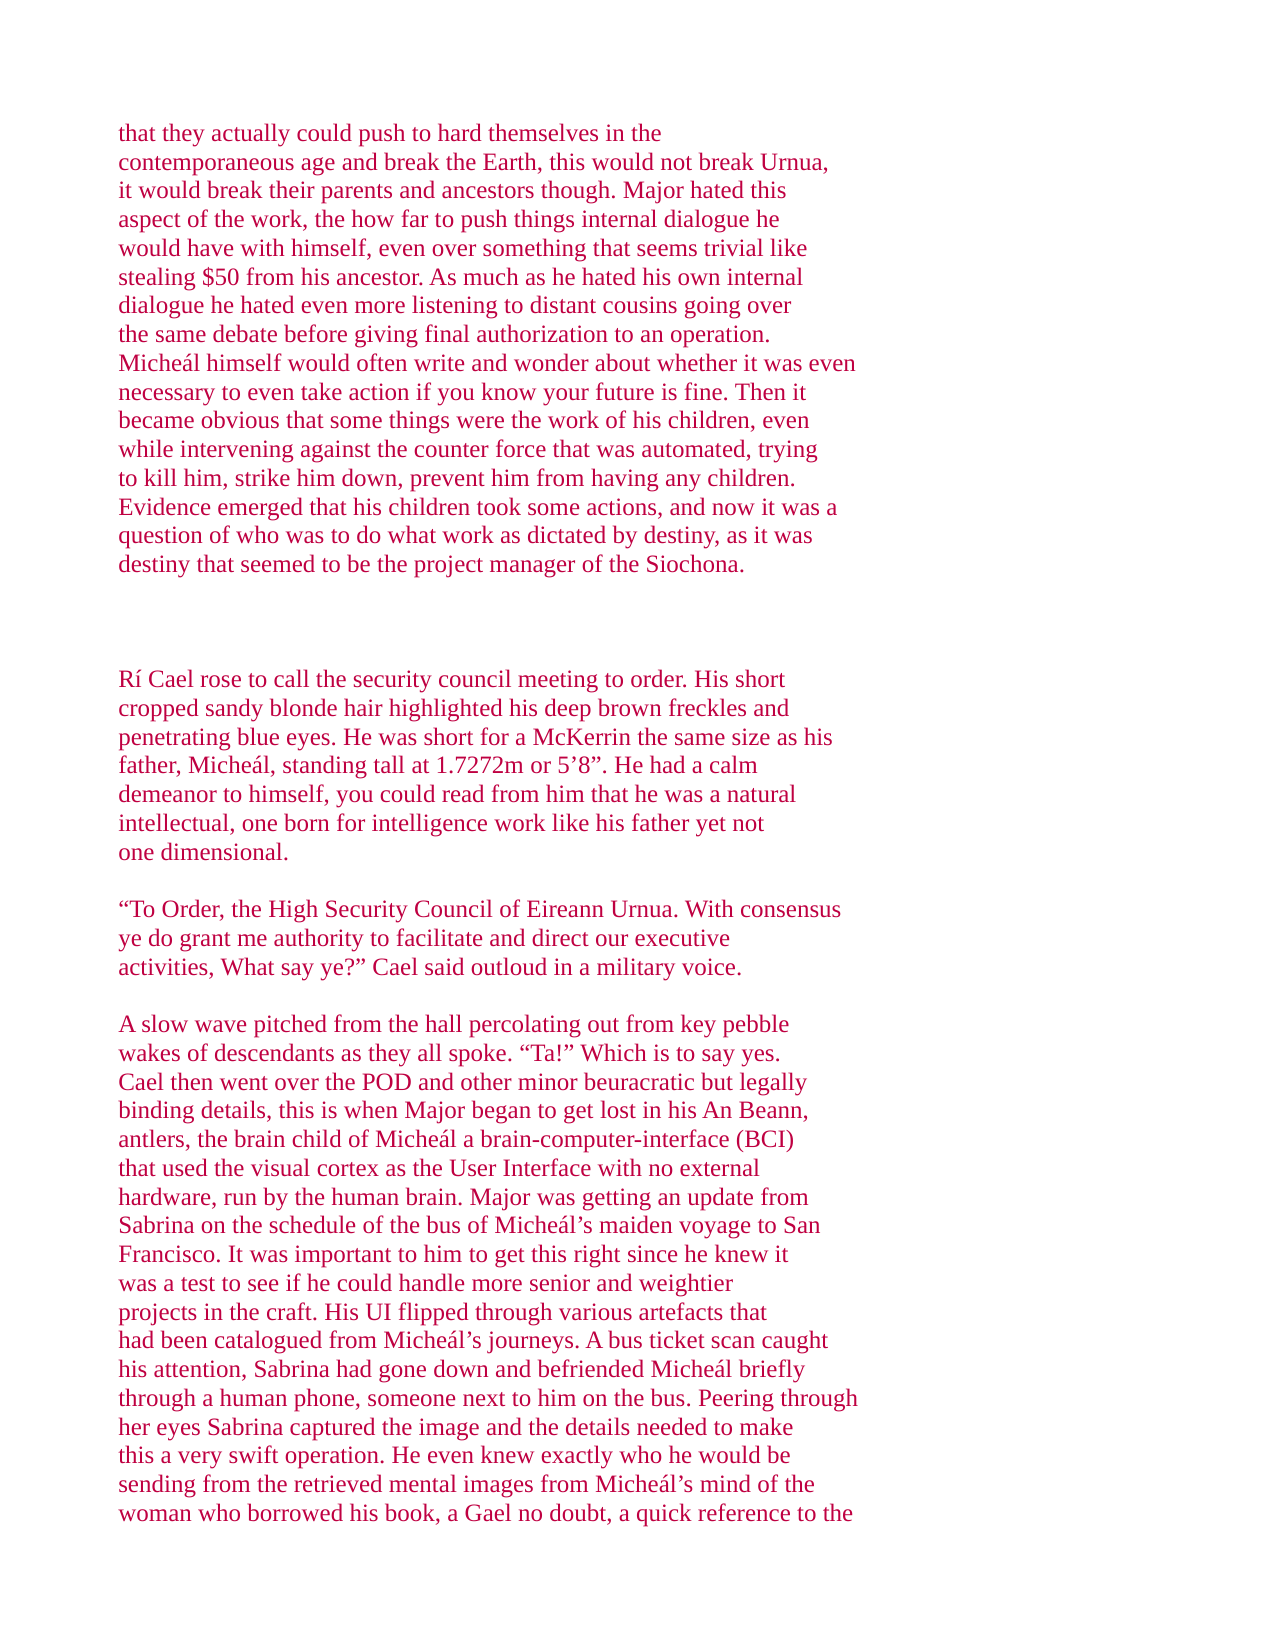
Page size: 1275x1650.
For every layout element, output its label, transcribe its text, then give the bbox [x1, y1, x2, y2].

text that they actually could push to hard themselves in the contemporaneous age and break the Earth, this would not break Urnua, it would break their parents and ancestors though. Major hated this aspect of the work, the how far to push things internal dialogue he would have with himself, even over something that seems trivial like stealing $50 from his ancestor. As much as he hated his own internal dialogue he hated even more listening to distant cousins going over the same debate before giving final authorization to an operation. Micheál himself would often write and wonder about whether it was even necessary to even take action if you know your future is fine. Then it became obvious that some things were the work of his children, even while intervening against the counter force that was automated, trying to kill him, strike him down, prevent him from having any children. Evidence emerged that his children took some actions, and now it was a question of who was to do what work as dictated by destiny, as it was destiny that seemed to be the project manager of the Siochona. Rí Cael rose to call the security council meeting to order. His short cropped sandy blonde hair highlighted his deep brown freckles and penetrating blue eyes. He was short for a McKerrin the same size as his father, Micheál, standing tall at 1.7272m or 5’8”. He had a calm demeanor to himself, you could read from him that he was a natural intellectual, one born for intelligence work like his father yet not one dimensional. “To Order, the High Security Council of Eireann Urnua. With consensus ye do grant me authority to facilitate and direct our executive activities, What say ye?” Cael said outloud in a military voice. A slow wave pitched from the hall percolating out from key pebble wakes of descendants as they all spoke. “Ta!” Which is to say yes. Cael then went over the POD and other minor beuracratic but legally binding details, this is when Major began to get lost in his An Beann, antlers, the brain child of Micheál a brain-computer-interface (BCI) that used the visual cortex as the User Interface with no external hardware, run by the human brain. Major was getting an update from Sabrina on the schedule of the bus of Micheál’s maiden voyage to San Francisco. It was important to him to get this right since he knew it was a test to see if he could handle more senior and weightier projects in the craft. His UI flipped through various artefacts that had been catalogued from Micheál’s journeys. A bus ticket scan caught his attention, Sabrina had gone down and befriended Micheál briefly through a human phone, someone next to him on the bus. Peering through her eyes Sabrina captured the image and the details needed to make this a very swift operation. He even knew exactly who he would be sending from the retrieved mental images from Micheál’s mind of the woman who borrowed his book, a Gael no doubt, a quick reference to the [118, 118, 1157, 1527]
